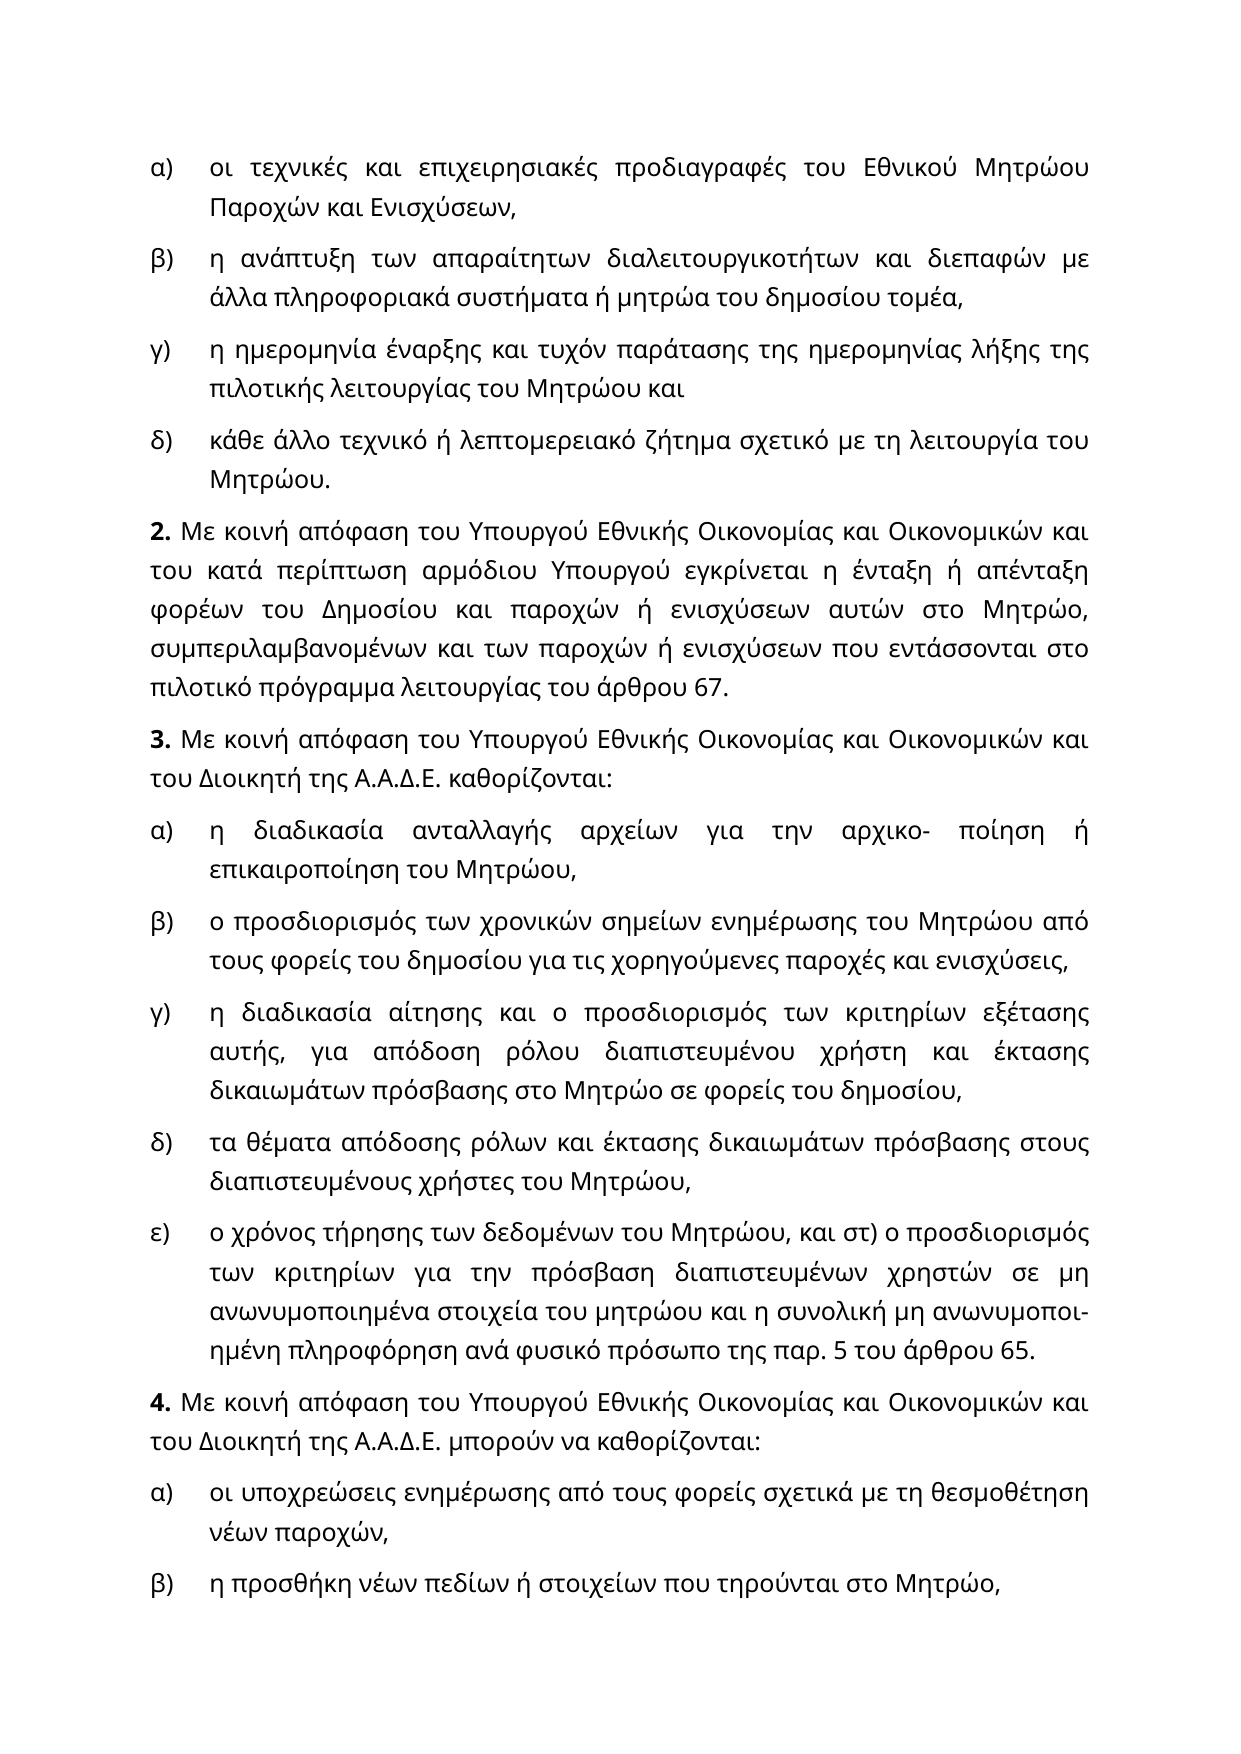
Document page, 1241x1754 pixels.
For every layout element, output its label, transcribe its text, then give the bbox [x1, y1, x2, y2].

list α) οι τεχνικές και επιχειρησιακές προδιαγραφές του Εθνικού Μητρώου Παροχών και Ενισχύσεων, [150, 150, 1090, 223]
list α) η διαδικασία ανταλλαγής αρχείων για την αρχικο- ποίηση ή επικαιροποίηση του Μητρώου, [150, 812, 1090, 886]
text 3. Με κοινή απόφαση του Υπουργού Εθνικής Οικονομίας και Οικονομικών και του Διοικητή της Α.Α.Δ.Ε. καθορίζονται: [150, 722, 1090, 795]
list γ) η διαδικασία αίτησης και ο προσδιορισμός των κριτηρίων εξέτασης αυτής, για απόδοση ρόλου διαπιστευμένου χρήστη και έκτασης δικαιωμάτων πρόσβασης στο Μητρώο σε φορείς του δημοσίου, [150, 994, 1090, 1107]
list β) η προσθήκη νέων πεδίων ή στοιχείων που τηρούνται στο Μητρώο, [150, 1566, 1090, 1600]
text 4. Με κοινή απόφαση του Υπουργού Εθνικής Οικονομίας και Οικονομικών και του Διοικητή της Α.Α.Δ.Ε. μπορούν να καθορίζονται: [150, 1384, 1090, 1457]
list β) η ανάπτυξη των απαραίτητων διαλειτουργικοτήτων και διεπαφών με άλλα πληροφοριακά συστήματα ή μητρώα του δημοσίου τομέα, [150, 241, 1090, 314]
list ε) ο χρόνος τήρησης των δεδομένων του Μητρώου, και στ) ο προσδιορισμός των κριτηρίων για την πρόσβαση διαπιστευμένων χρηστών σε μη ανωνυμοποιημένα στοιχεία του μητρώου και η συνολική μη ανωνυμοποι- ημένη πληροφόρηση ανά φυσικό πρόσωπο της παρ. 5 του άρθρου 65. [150, 1215, 1090, 1367]
text 2. Με κοινή απόφαση του Υπουργού Εθνικής Οικονομίας και Οικονομικών και του κατά περίπτωση αρμόδιου Υπουργού εγκρίνεται η ένταξη ή απένταξη φορέων του Δημοσίου και παροχών ή ενισχύσεων αυτών στο Μητρώο, συμπεριλαμβανομένων και των παροχών ή ενισχύσεων που εντάσσονται στο πιλοτικό πρόγραμμα λειτουργίας του άρθρου 67. [150, 513, 1090, 704]
list δ) τα θέματα απόδοσης ρόλων και έκτασης δικαιωμάτων πρόσβασης στους διαπιστευμένους χρήστες του Μητρώου, [150, 1124, 1090, 1197]
list α) οι υποχρεώσεις ενημέρωσης από τους φορείς σχετικά με τη θεσμοθέτηση νέων παροχών, [150, 1475, 1090, 1548]
list β) ο προσδιορισμός των χρονικών σημείων ενημέρωσης του Μητρώου από τους φορείς του δημοσίου για τις χορηγούμενες παροχές και ενισχύσεις, [150, 903, 1090, 977]
list γ) η ημερομηνία έναρξης και τυχόν παράτασης της ημερομηνίας λήξης της πιλοτικής λειτουργίας του Μητρώου και [150, 332, 1090, 405]
list δ) κάθε άλλο τεχνικό ή λεπτομερειακό ζήτημα σχετικό με τη λειτουργία του Μητρώου. [150, 422, 1090, 496]
